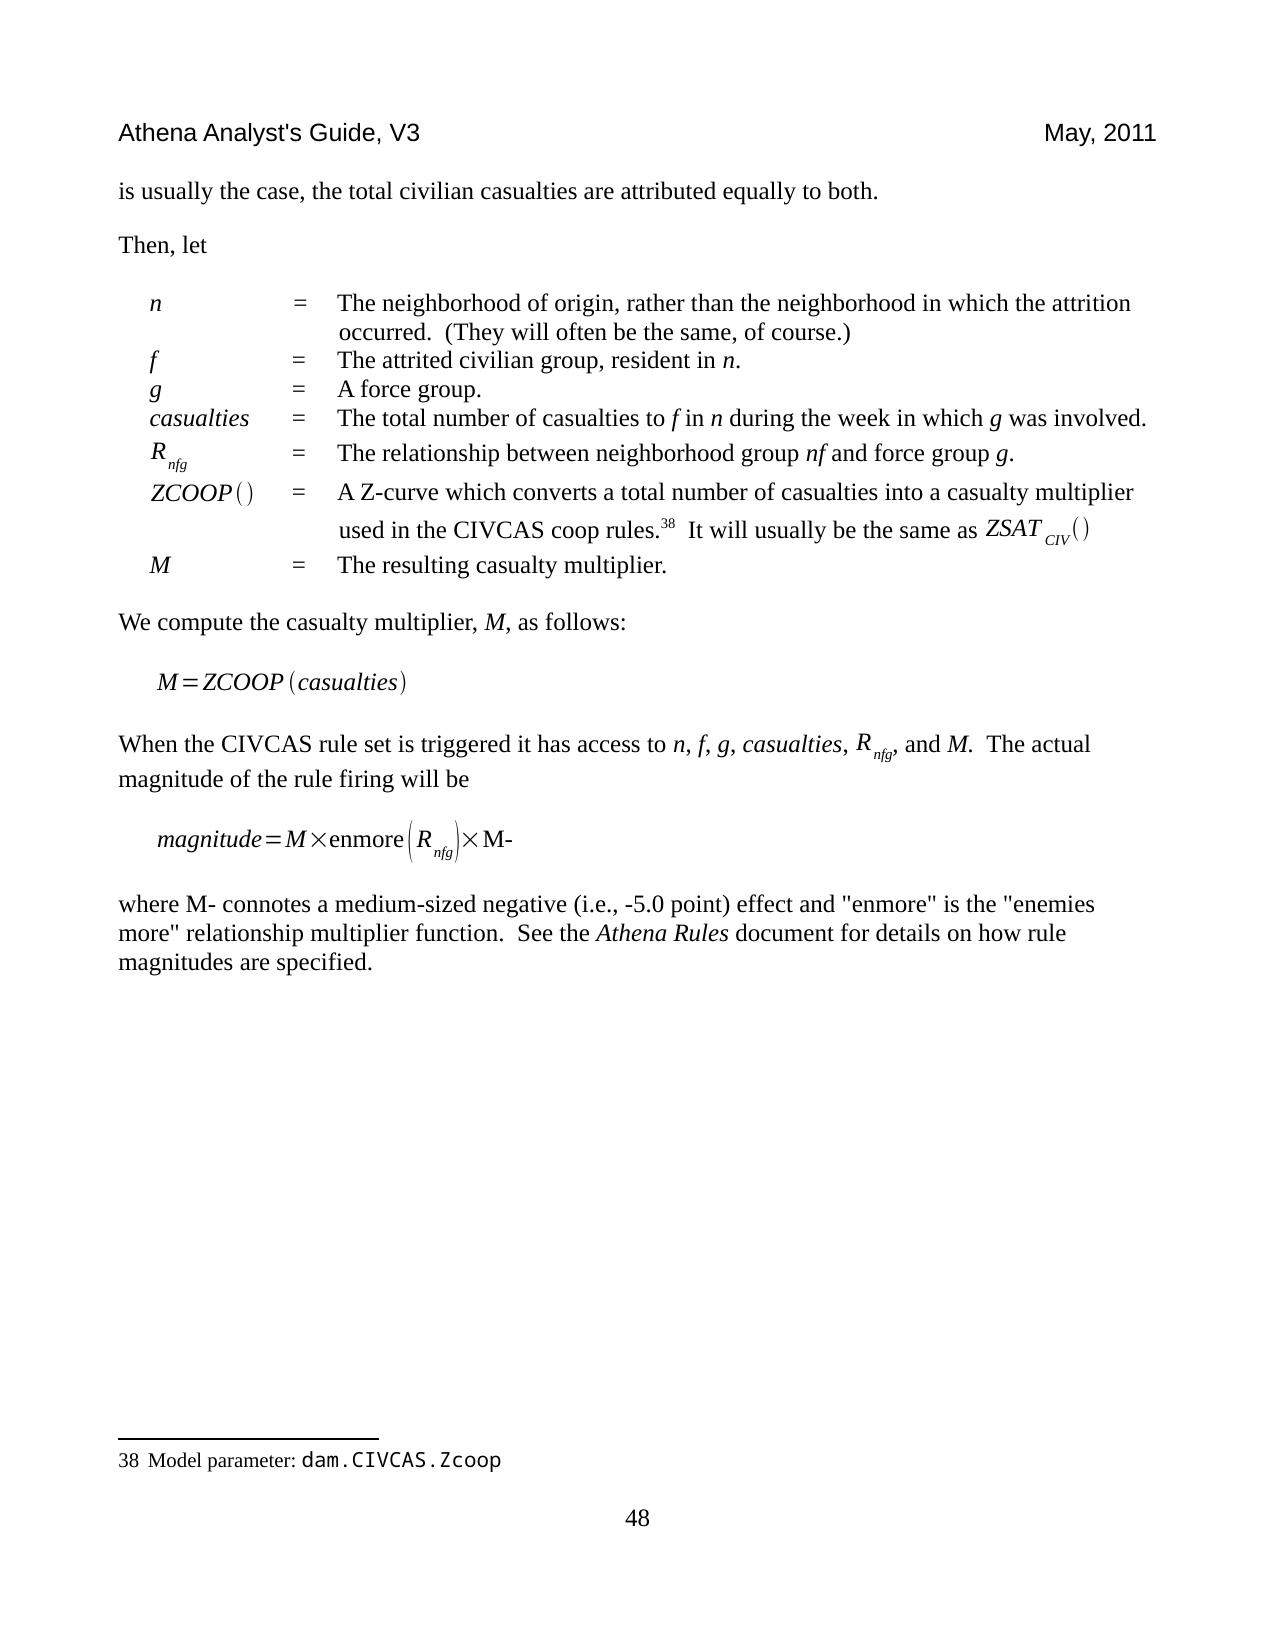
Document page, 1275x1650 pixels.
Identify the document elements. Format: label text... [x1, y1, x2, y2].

text We compute the casualty multiplier, M, as follows: [118, 607, 1157, 636]
text When the CIVCAS rule set is triggered it has access to n, f, g, casualties, , and M. The actual magnitude of the rule firing will be [118, 722, 1157, 793]
text n = The neighborhood of origin, rather than the neighborhood in which the attrition occurred. (They will often be the same, of course.) [149, 288, 1157, 346]
text Then, let [118, 231, 1157, 259]
text f = The attrited civilian group, resident in n. [149, 346, 1157, 374]
text M = The resulting casualty multiplier. [149, 550, 1157, 579]
text = A Z-curve which converts a total number of casualties into a casualty multiplier used in the CIVCAS coop rules. It will usually be the same as [149, 473, 1157, 550]
text is usually the case, the total civilian casualties are attributed equally to both. [118, 176, 1157, 205]
text Model parameter: dam.CIVCAS.Zcoop [118, 1445, 1157, 1474]
text casualties = The total number of casualties to f in n during the week in which g was involved. [149, 403, 1157, 432]
text = The relationship between neighborhood group nf and force group g. [149, 432, 1157, 473]
text g = A force group. [149, 374, 1157, 403]
text where M- connotes a medium-sized negative (i.e., -5.0 point) effect and "enmore" is the "enemies more" relationship multiplier function. See the Athena Rules document for details on how rule magnitudes are specified. [118, 889, 1157, 976]
